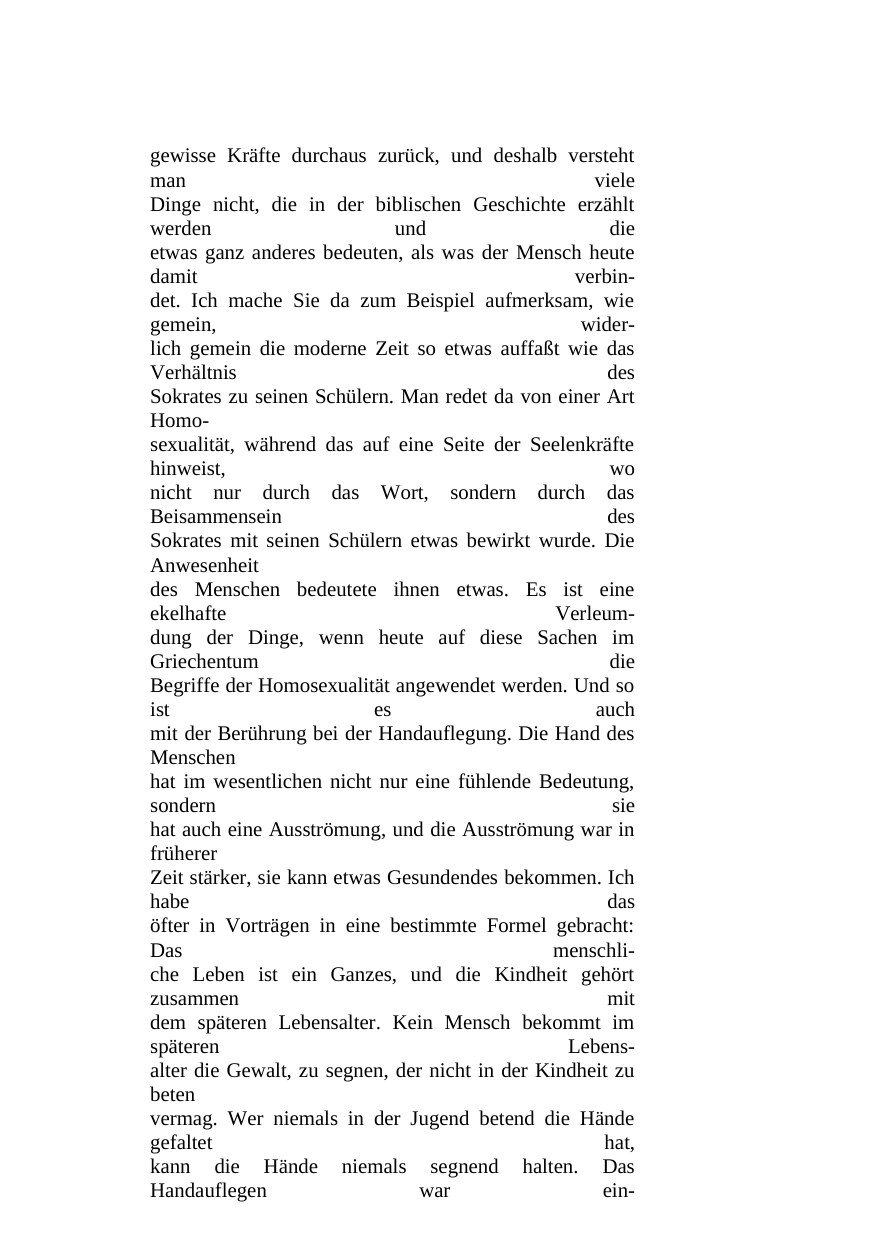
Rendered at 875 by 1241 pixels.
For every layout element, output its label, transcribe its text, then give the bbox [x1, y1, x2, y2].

text gewisse Kräfte durchaus zurück, und deshalb versteht man viele Dinge nicht, die in der biblischen Geschichte erzählt werden und die etwas ganz anderes bedeuten, als was der Mensch heute damit verbin- det. Ich mache Sie da zum Beispiel aufmerksam, wie gemein, wider- lich gemein die moderne Zeit so etwas auffaßt wie das Verhältnis des Sokrates zu seinen Schülern. Man redet da von einer Art Homo- sexualität, während das auf eine Seite der Seelenkräfte hinweist, wo nicht nur durch das Wort, sondern durch das Beisammensein des Sokrates mit seinen Schülern etwas bewirkt wurde. Die Anwesenheit des Menschen bedeutete ihnen etwas. Es ist eine ekelhafte Verleum- dung der Dinge, wenn heute auf diese Sachen im Griechentum die Begriffe der Homosexualität angewendet werden. Und so ist es auch mit der Berührung bei der Handauflegung. Die Hand des Menschen hat im wesentlichen nicht nur eine fühlende Bedeutung, sondern sie hat auch eine Ausströmung, und die Ausströmung war in früherer Zeit stärker, sie kann etwas Gesundendes bekommen. Ich habe das öfter in Vorträgen in eine bestimmte Formel gebracht: Das menschli- che Leben ist ein Ganzes, und die Kindheit gehört zusammen mit dem späteren Lebensalter. Kein Mensch bekommt im späteren Lebens- alter die Gewalt, zu segnen, der nicht in der Kindheit zu beten vermag. Wer niemals in der Jugend betend die Hände gefaltet hat, kann die Hände niemals segnend halten. Das Handauflegen war ein- [150, 143, 635, 1202]
